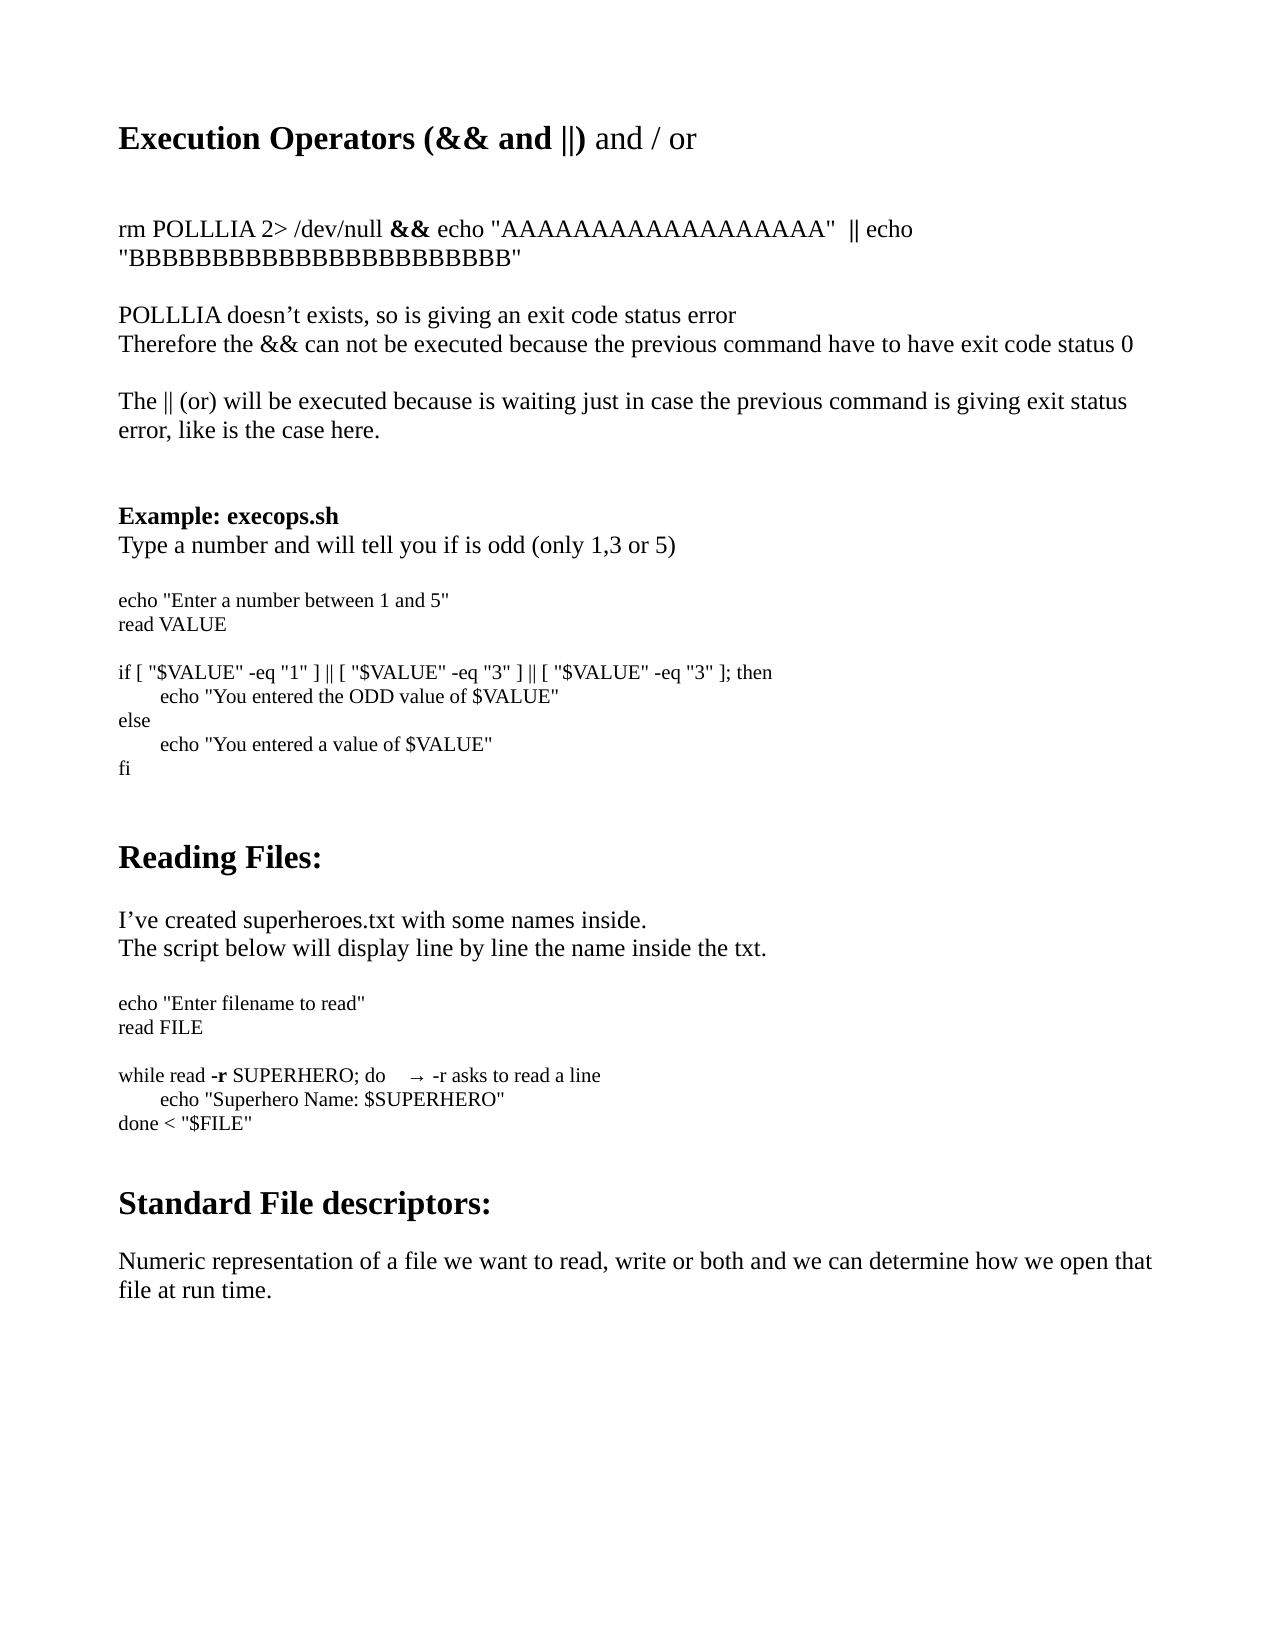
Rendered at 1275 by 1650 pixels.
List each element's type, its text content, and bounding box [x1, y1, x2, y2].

text done < "$FILE" [118, 1111, 1157, 1135]
text echo "Superhero Name: $SUPERHERO" [118, 1087, 1157, 1111]
text echo "You entered the ODD value of $VALUE" [118, 684, 1157, 708]
text echo "Enter filename to read" [118, 991, 1157, 1015]
text else [118, 708, 1157, 732]
text POLLLIA doesn’t exists, so is giving an exit code status error [118, 300, 1157, 329]
text Execution Operators (&& and ||) and / or [118, 118, 1157, 156]
text echo "You entered a value of $VALUE" [118, 732, 1157, 756]
text Standard File descriptors: [118, 1183, 1157, 1222]
text Therefore the && can not be executed because the previous command have to have exit code status 0 [118, 329, 1157, 358]
text Type a number and will tell you if is odd (only 1,3 or 5) [118, 530, 1157, 559]
text Reading Files: [118, 838, 1157, 876]
text The || (or) will be executed because is waiting just in case the previous command is giving exit status error, like is the case here. [118, 386, 1157, 444]
text while read -r SUPERHERO; do → -r asks to read a line [118, 1063, 1157, 1087]
text echo "Enter a number between 1 and 5" [118, 588, 1157, 612]
text read VALUE [118, 612, 1157, 636]
text rm POLLLIA 2> /dev/null && echo "AAAAAAAAAAAAAAAAAA" || echo "BBBBBBBBBBBBBBBBBBBBBBB" [118, 214, 1157, 271]
text Numeric representation of a file we want to read, write or both and we can determine how we open that file at run time. [118, 1246, 1157, 1303]
text read FILE [118, 1015, 1157, 1039]
text fi [118, 756, 1157, 780]
text if [ "$VALUE" -eq "1" ] || [ "$VALUE" -eq "3" ] || [ "$VALUE" -eq "3" ]; then [118, 660, 1157, 684]
text Example: execops.sh [118, 501, 1157, 530]
text I’ve created superheroes.txt with some names inside. [118, 905, 1157, 933]
text The script below will display line by line the name inside the txt. [118, 933, 1157, 962]
